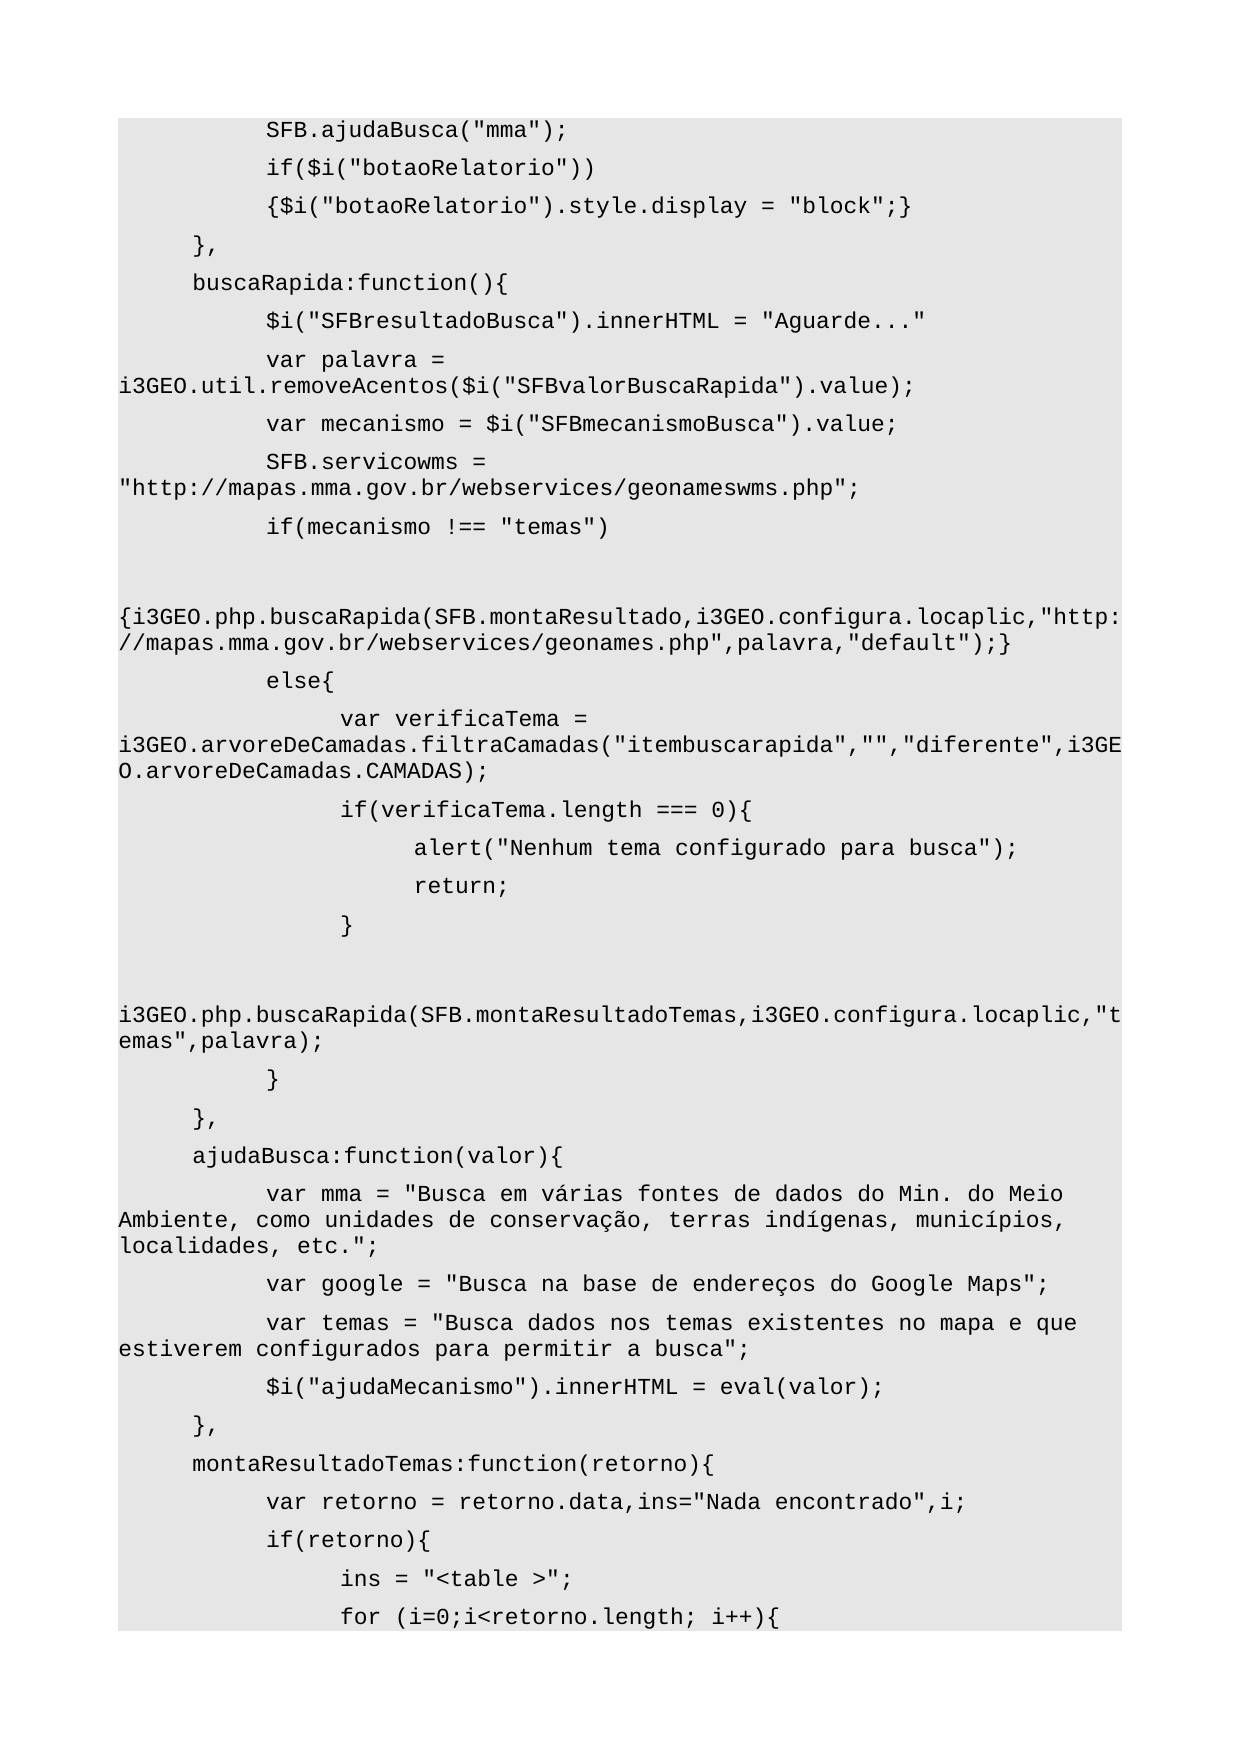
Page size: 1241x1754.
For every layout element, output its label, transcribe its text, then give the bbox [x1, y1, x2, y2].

text SFB.servicowms = "http://mapas.mma.gov.br/webservices/geonameswms.php"; [118, 451, 1122, 503]
text if(retorno){ [118, 1529, 1122, 1554]
text {i3GEO.php.buscaRapida(SFB.montaResultado,i3GEO.configura.locaplic,"http://mapas.mma.gov.br/webservices/geonames.php",palavra,"default");} [118, 553, 1122, 657]
text i3GEO.php.buscaRapida(SFB.montaResultadoTemas,i3GEO.configura.locaplic,"temas",palavra); [118, 951, 1122, 1055]
text ins = "<table >"; [118, 1567, 1122, 1593]
text if(mecanismo !== "temas") [118, 515, 1122, 541]
text }, [118, 1106, 1122, 1132]
text }, [118, 233, 1122, 259]
text else{ [118, 669, 1122, 695]
text for (i=0;i<retorno.length; i++){ [118, 1605, 1122, 1631]
text SFB.ajudaBusca("mma"); [118, 118, 1122, 144]
text if(verificaTema.length === 0){ [118, 798, 1122, 824]
text var palavra = i3GEO.util.removeAcentos($i("SFBvalorBuscaRapida").value); [118, 348, 1122, 400]
text var verificaTema = i3GEO.arvoreDeCamadas.filtraCamadas("itembuscarapida","","diferente",i3GEO.arvoreDeCamadas.CAMADAS); [118, 708, 1122, 786]
text $i("ajudaMecanismo").innerHTML = eval(valor); [118, 1375, 1122, 1401]
text } [118, 1067, 1122, 1093]
text var temas = "Busca dados nos temas existentes no mapa e que estiverem configurados para permitir a busca"; [118, 1311, 1122, 1363]
text var mma = "Busca em várias fontes de dados do Min. do Meio Ambiente, como unidades de conservação, terras indígenas, municípios, localidades, etc."; [118, 1182, 1122, 1260]
text }, [118, 1414, 1122, 1439]
text var mecanismo = $i("SFBmecanismoBusca").value; [118, 412, 1122, 438]
text alert("Nenhum tema configurado para busca"); [118, 836, 1122, 862]
text if($i("botaoRelatorio")) [118, 156, 1122, 182]
text var retorno = retorno.data,ins="Nada encontrado",i; [118, 1490, 1122, 1516]
text buscaRapida:function(){ [118, 271, 1122, 297]
text } [118, 913, 1122, 939]
text ajudaBusca:function(valor){ [118, 1144, 1122, 1170]
text return; [118, 875, 1122, 901]
text montaResultadoTemas:function(retorno){ [118, 1452, 1122, 1478]
text $i("SFBresultadoBusca").innerHTML = "Aguarde..." [118, 310, 1122, 336]
text {$i("botaoRelatorio").style.display = "block";} [118, 195, 1122, 221]
text var google = "Busca na base de endereços do Google Maps"; [118, 1273, 1122, 1299]
